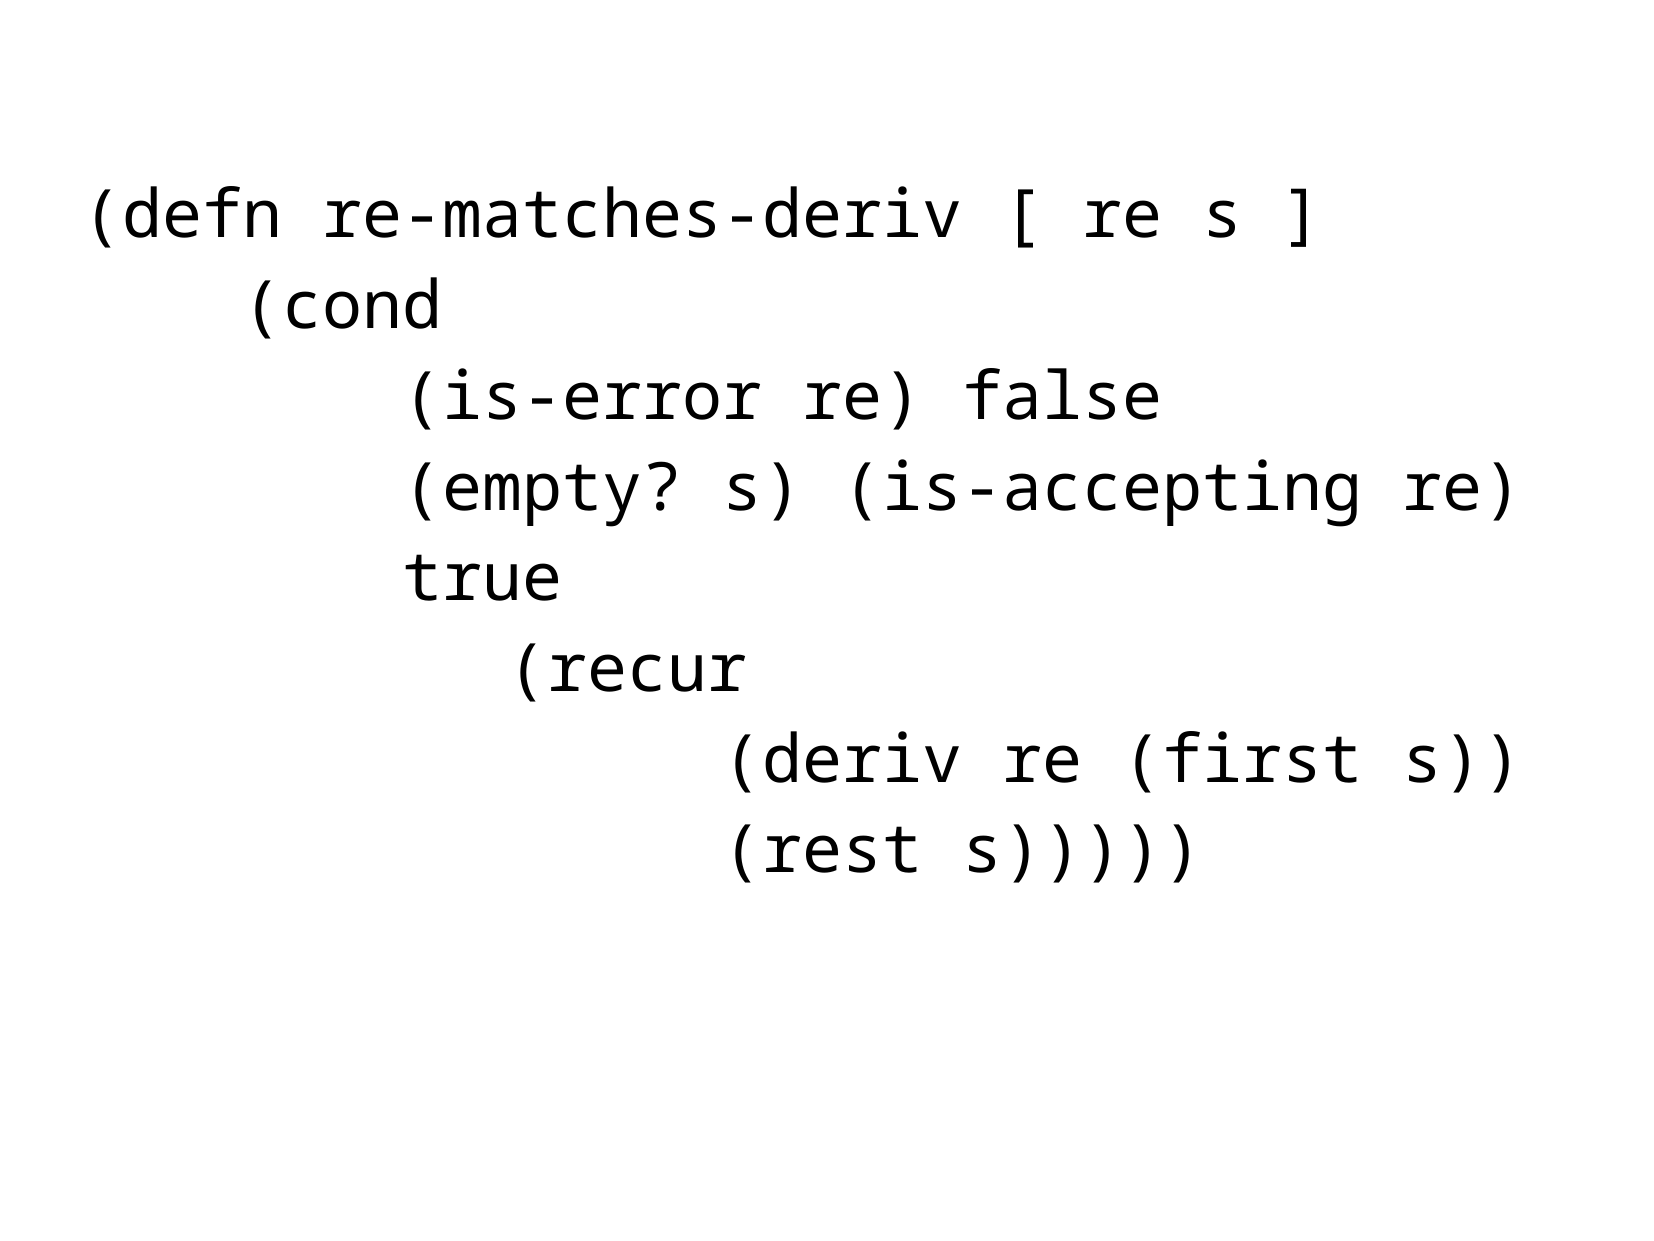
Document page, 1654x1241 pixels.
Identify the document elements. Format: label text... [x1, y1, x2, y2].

subtitle (defn re-matches-deriv [ re s ] (cond (is-error re) false (empty? s) (is-accepting re) true (recur (deriv re (first s)) (rest s))))) [82, 49, 1571, 1010]
